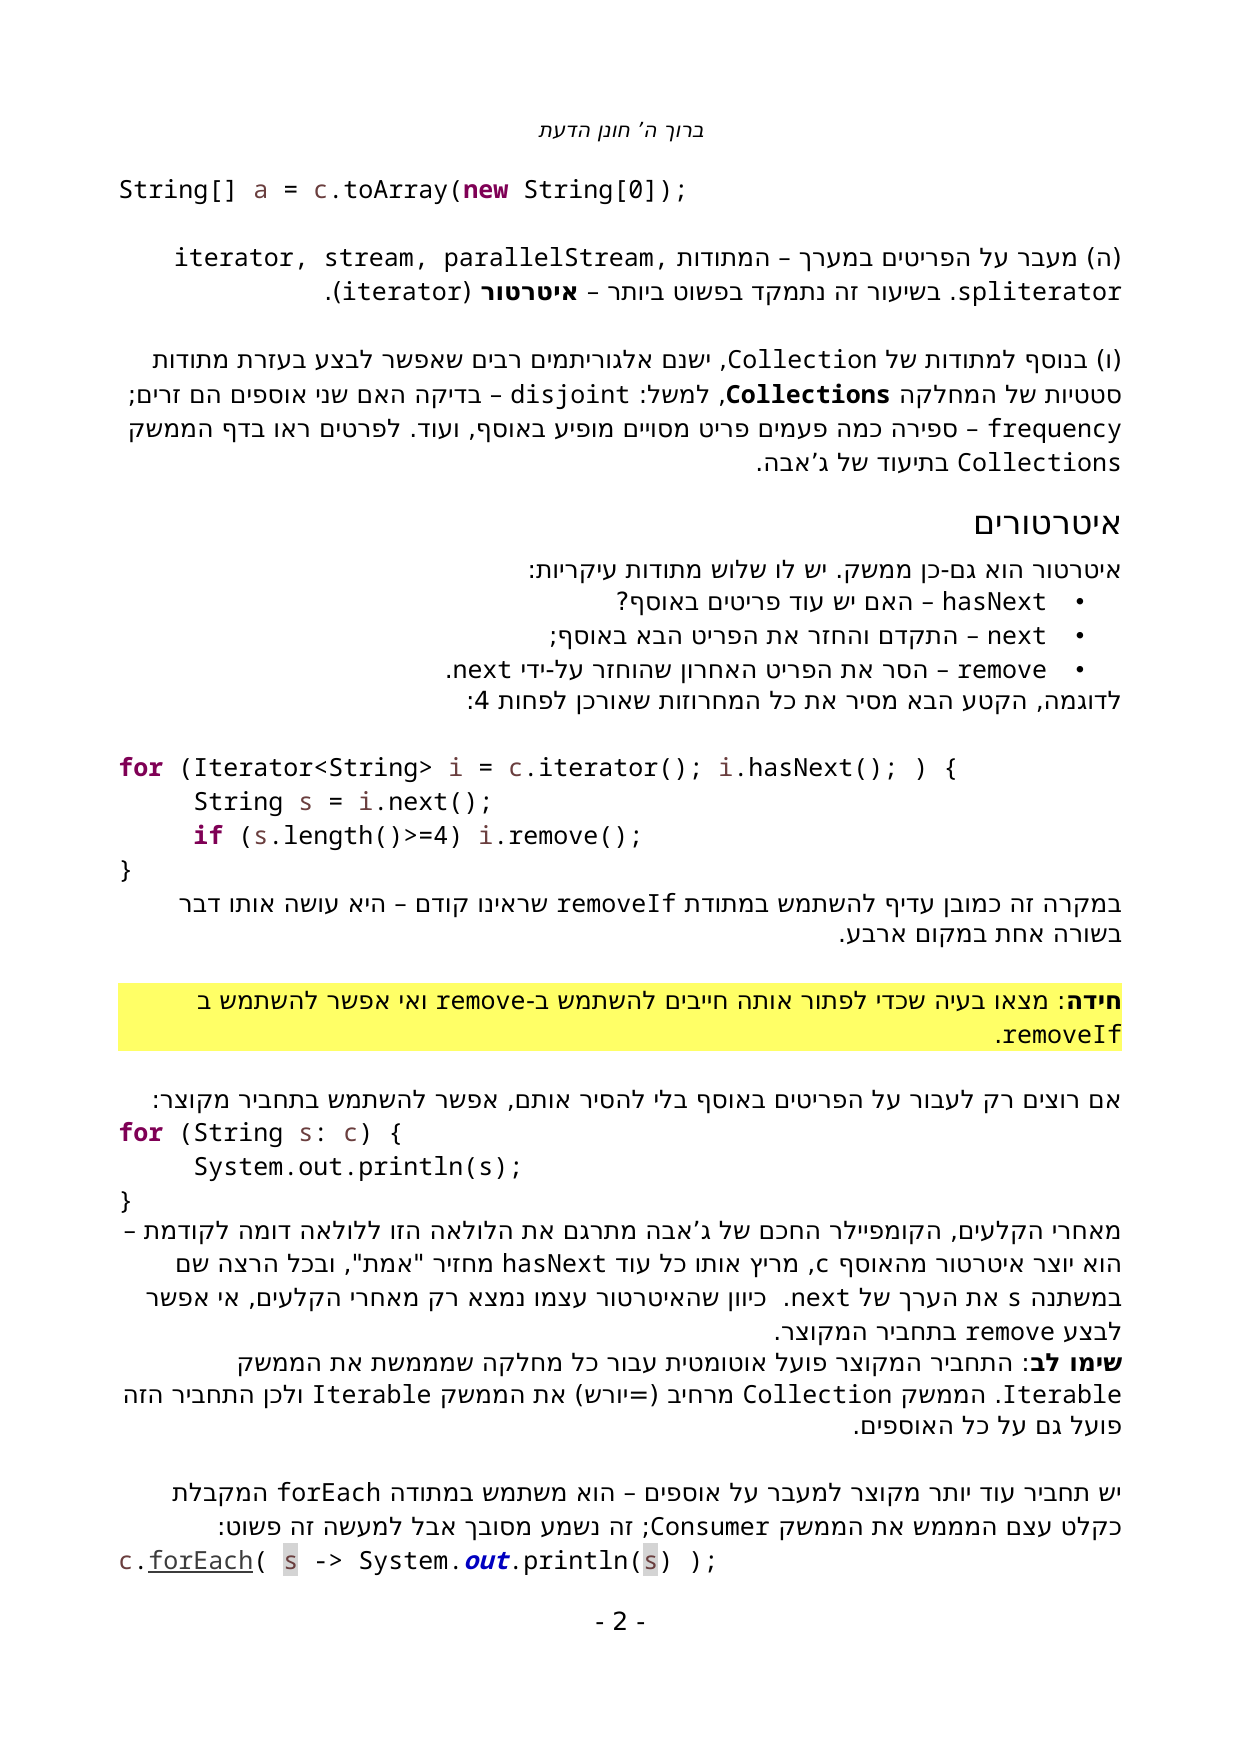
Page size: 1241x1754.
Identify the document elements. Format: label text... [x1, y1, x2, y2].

text (ו) בנוסף למתודות של Collection, ישנם אלגוריתמים רבים שאפשר לבצע בעזרת מתודות סטטיות של המחלקה Collections, למשל: disjoint – בדיקה האם שני אוספים הם זרים; frequency – ספירה כמה פעמים פריט מסויים מופיע באוסף, ועוד. לפרטים ראו בדף הממשק Collections בתיעוד של ג’אבה. [118, 342, 1122, 478]
text מאחרי הקלעים, הקומפיילר החכם של ג’אבה מתרגם את הלולאה הזו ללולאה דומה לקודמת – הוא יוצר איטרטור מהאוסף c, מריץ אותו כל עוד hasNext מחזיר "אמת", ובכל הרצה שם במשתנה s את הערך של next. כיוון שהאיטרטור עצמו נמצא רק מאחרי הקלעים, אי אפשר לבצע remove בתחביר המקוצר. [118, 1216, 1122, 1348]
text if (s.length()>=4) i.remove(); [118, 817, 1122, 852]
text String s = i.next(); [118, 783, 1122, 817]
text יש תחביר עוד יותר מקוצר למעבר על אוספים – הוא משתמש במתודה forEach המקבלת כקלט עצם המממש את הממשק Consumer; זה נשמע מסובך אבל למעשה זה פשוט: [118, 1474, 1122, 1542]
text for (String s: c) { [118, 1114, 1122, 1148]
text איטרטור הוא גם-כן ממשק. יש לו שלוש מתודות עיקריות: [118, 555, 1122, 584]
list remove – הסר את הפריט האחרון שהוחזר על-ידי next. [118, 652, 1084, 686]
text } [118, 852, 1122, 886]
text לדוגמה, הקטע הבא מסיר את כל המחרוזות שאורכן לפחות 4: [118, 686, 1122, 715]
subtitle איטרטורים [118, 503, 1122, 542]
list next – התקדם והחזר את הפריט הבא באוסף; [118, 618, 1084, 652]
text חידה: מצאו בעיה שכדי לפתור אותה חייבים להשתמש ב-remove ואי אפשר להשתמש בremoveIf. [118, 983, 1122, 1051]
text במקרה זה כמובן עדיף להשתמש במתודת removeIf שראינו קודם – היא עושה אותו דבר בשורה אחת במקום ארבע. [118, 886, 1122, 949]
text System.out.println(s); [118, 1148, 1122, 1182]
text String[] a = c.toArray(new String[0]); [118, 172, 1122, 206]
text } [118, 1182, 1122, 1216]
text (ה) מעבר על הפריטים במערך – המתודות iterator, stream, parallelStream, spliterator. בשיעור זה נתמקד בפשוט ביותר – איטרטור (iterator). [118, 240, 1122, 308]
text for (Iterator<String> i = c.iterator(); i.hasNext(); ) { [118, 749, 1122, 783]
list hasNext – האם יש עוד פריטים באוסף? [118, 584, 1084, 618]
text שימו לב: התחביר המקוצר פועל אוטומטית עבור כל מחלקה שמממשת את הממשק Iterable. הממשק Collection מרחיב (=יורש) את הממשק Iterable ולכן התחביר הזה פועל גם על כל האוספים. [118, 1348, 1122, 1440]
text אם רוצים רק לעבור על הפריטים באוסף בלי להסיר אותם, אפשר להשתמש בתחביר מקוצר: [118, 1085, 1122, 1114]
text c.forEach( s -> System.out.println(s) ); [118, 1542, 1122, 1576]
